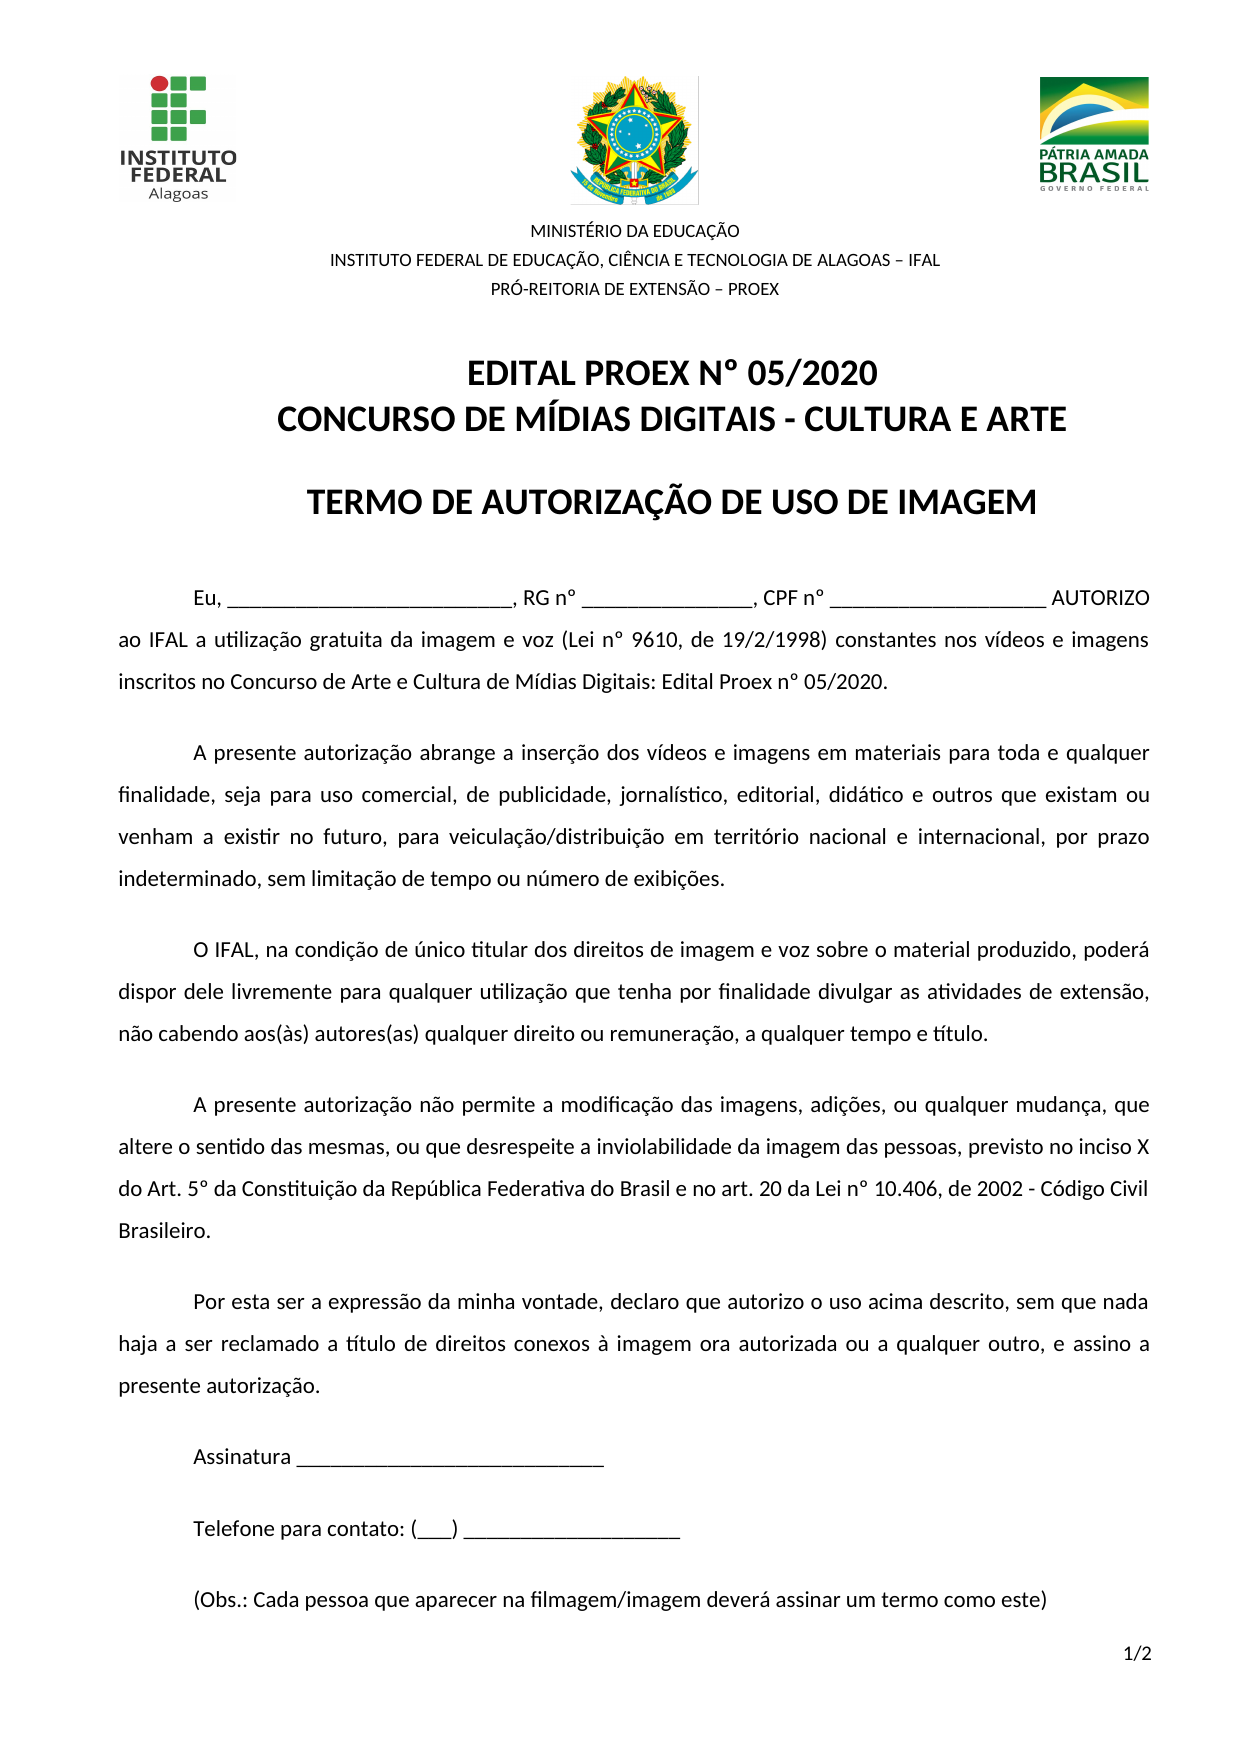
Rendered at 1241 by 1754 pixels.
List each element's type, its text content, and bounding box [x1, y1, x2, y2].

list TERMO DE AUTORIZAÇÃO DE USO DE IMAGEM [118, 478, 1152, 524]
picture [610, 187, 618, 193]
text Telefone para contato: (___) ___________________ [118, 1514, 1152, 1542]
picture [571, 77, 699, 205]
text PRÓ-REITORIA DE EXTENSÃO – PROEX [118, 277, 1152, 300]
text O IFAL, na condição de único titular dos direitos de imagem e voz sobre o material produzido, poderá dispor dele livremente para qualquer utilização que tenha por finalidade divulgar as atividades de extensão, não cabendo aos(às) autores(as) qualquer direito ou remuneração, a qualquer tempo e título. [118, 935, 1152, 1047]
text Por esta ser a expressão da minha vontade, declaro que autorizo o uso acima descrito, sem que nada haja a ser reclamado a título de direitos conexos à imagem ora autorizada ou a qualquer outro, e assino a presente autorização. [118, 1287, 1152, 1399]
list CONCURSO DE MÍDIAS DIGITAIS - CULTURA E ARTE [118, 395, 1152, 441]
text Eu, _________________________, RG nº _______________, CPF nº ___________________ AUTORIZO ao IFAL a utilização gratuita da imagem e voz (Lei nº 9610, de 19/2/1998) constantes nos vídeos e imagens inscritos no Concurso de Arte e Cultura de Mídias Digitais: Edital Proex nº 05/2020. [118, 583, 1152, 695]
text A presente autorização não permite a modificação das imagens, adições, ou qualquer mudança, que altere o sentido das mesmas, ou que desrespeite a inviolabilidade da imagem das pessoas, previsto no inciso X do Art. 5º da Constituição da República Federativa do Brasil e no art. 20 da Lei nº 10.406, de 2002 - Código Civil Brasileiro. [118, 1090, 1152, 1244]
picture [1040, 77, 1149, 191]
picture [119, 74, 237, 202]
text Assinatura ___________________________ [118, 1442, 1152, 1471]
text INSTITUTO FEDERAL DE EDUCAÇÃO, CIÊNCIA E TECNOLOGIA DE ALAGOAS – IFAL [118, 248, 1152, 271]
list EDITAL PROEX Nº 05/2020 [118, 349, 1152, 395]
text MINISTÉRIO DA EDUCAÇÃO [118, 219, 1152, 242]
text A presente autorização abrange a inserção dos vídeos e imagens em materiais para toda e qualquer finalidade, seja para uso comercial, de publicidade, jornalístico, editorial, didático e outros que existam ou venham a existir no futuro, para veiculação/distribuição em território nacional e internacional, por prazo indeterminado, sem limitação de tempo ou número de exibições. [118, 738, 1152, 892]
text (Obs.: Cada pessoa que aparecer na filmagem/imagem deverá assinar um termo como este) [118, 1585, 1152, 1613]
